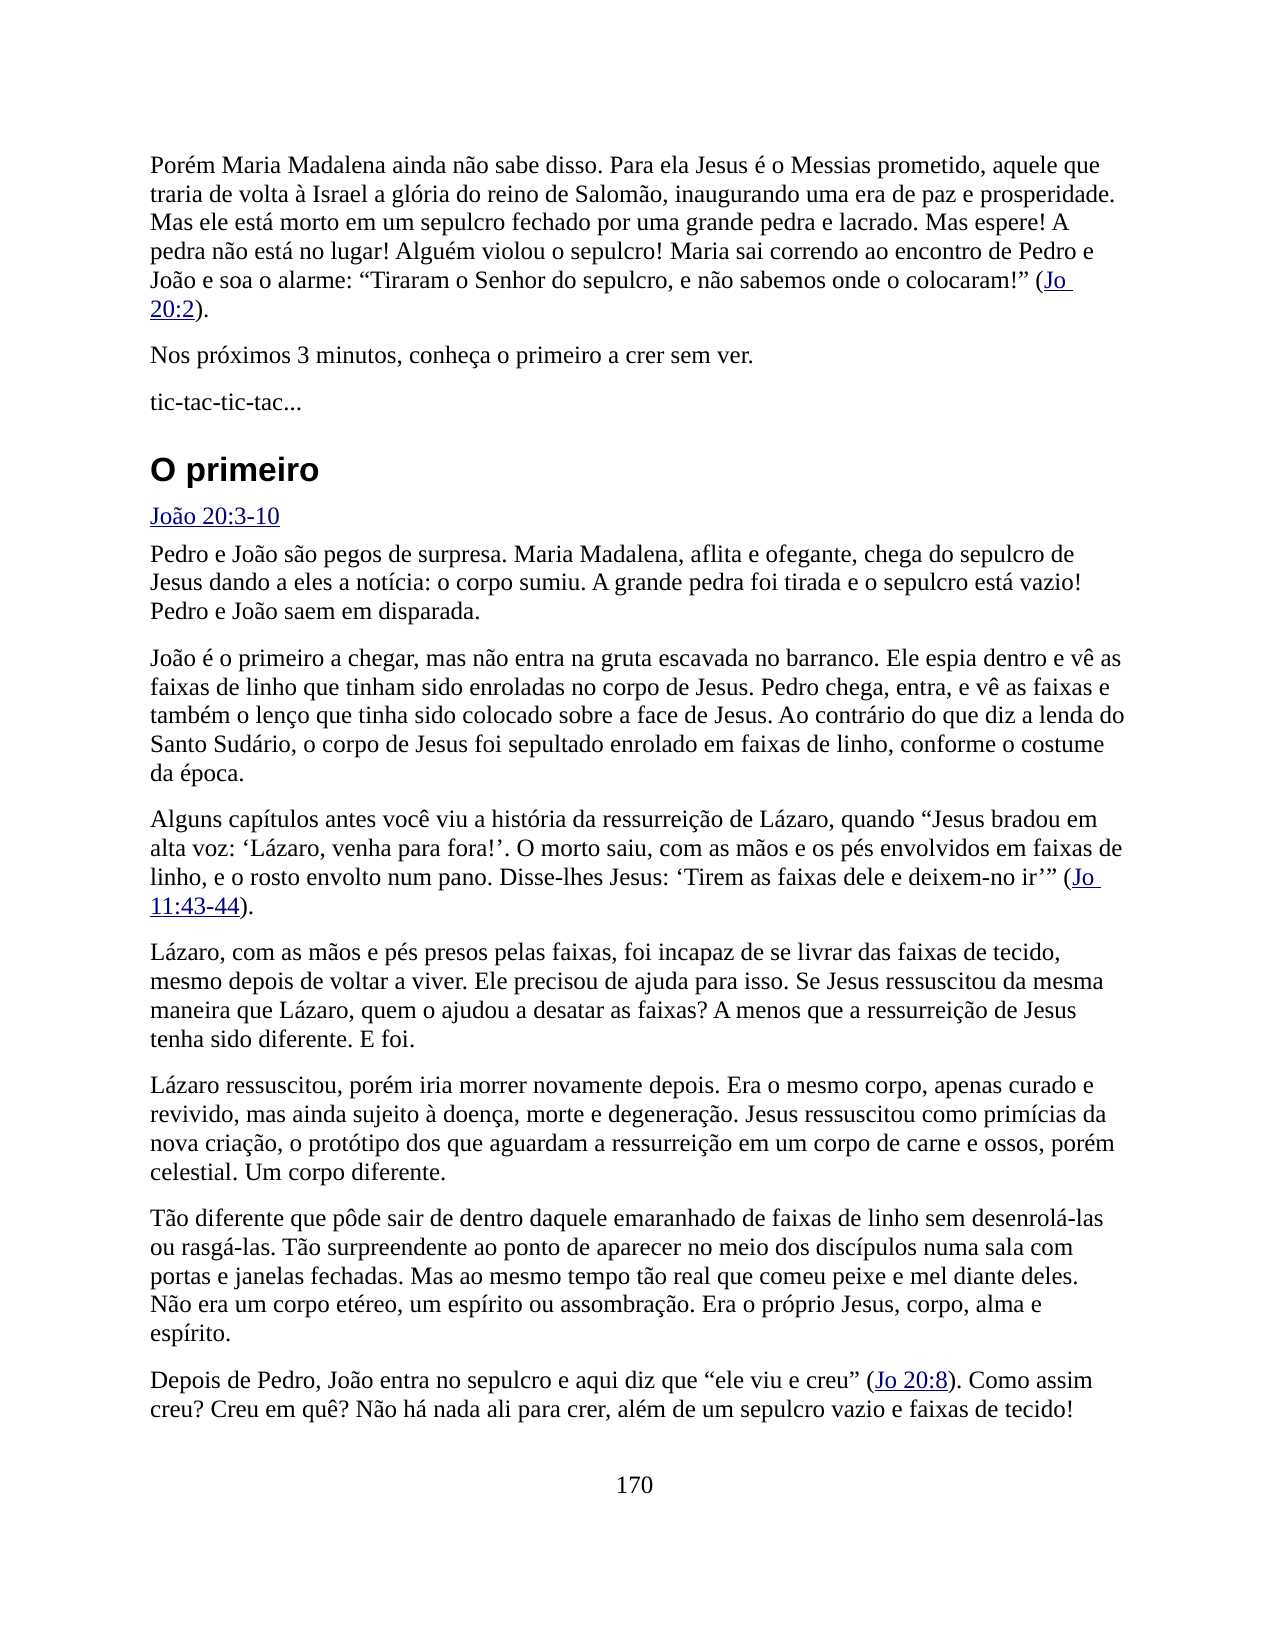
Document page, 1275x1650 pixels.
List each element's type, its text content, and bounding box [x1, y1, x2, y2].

text João é o primeiro a chegar, mas não entra na gruta escavada no barranco. Ele espia dentro e vê as faixas de linho que tinham sido enroladas no corpo de Jesus. Pedro chega, entra, e vê as faixas e também o lenço que tinha sido colocado sobre a face de Jesus. Ao contrário do que diz a lenda do Santo Sudário, o corpo de Jesus foi sepultado enrolado em faixas de linho, conforme o costume da época. [150, 643, 1125, 787]
subtitle O primeiro [150, 450, 1125, 488]
text Pedro e João são pegos de surpresa. Maria Madalena, aflita e ofegante, chega do sepulcro de Jesus dando a eles a notícia: o corpo sumiu. A grande pedra foi tirada e o sepulcro está vazio! Pedro e João saem em disparada. [150, 539, 1125, 625]
text Lázaro, com as mãos e pés presos pelas faixas, foi incapaz de se livrar das faixas de tecido, mesmo depois de voltar a viver. Ele precisou de ajuda para isso. Se Jesus ressuscitou da mesma maneira que Lázaro, quem o ajudou a desatar as faixas? A menos que a ressurreição de Jesus tenha sido diferente. E foi. [150, 937, 1125, 1052]
text Tão diferente que pôde sair de dentro daquele emaranhado de faixas de linho sem desenrolá-las ou rasgá-las. Tão surpreendente ao ponto de aparecer no meio dos discípulos numa sala com portas e janelas fechadas. Mas ao mesmo tempo tão real que comeu peixe e mel diante deles. Não era um corpo etéreo, um espírito ou assombração. Era o próprio Jesus, corpo, alma e espírito. [150, 1203, 1125, 1347]
text Alguns capítulos antes você viu a história da ressurreição de Lázaro, quando “Jesus bradou em alta voz: ‘Lázaro, venha para fora!’. O morto saiu, com as mãos e os pés envolvidos em faixas de linho, e o rosto envolto num pano. Disse-lhes Jesus: ‘Tirem as faixas dele e deixem-no ir’” (Jo 11:43-44). [150, 804, 1125, 919]
text Depois de Pedro, João entra no sepulcro e aqui diz que “ele viu e creu” (Jo 20:8). Como assim creu? Creu em quê? Não há nada ali para crer, além de um sepulcro vazio e faixas de tecido! [150, 1365, 1125, 1422]
text Porém Maria Madalena ainda não sabe disso. Para ela Jesus é o Messias prometido, aquele que traria de volta à Israel a glória do reino de Salomão, inaugurando uma era de paz e prosperidade. Mas ele está morto em um sepulcro fechado por uma grande pedra e lacrado. Mas espere! A pedra não está no lugar! Alguém violou o sepulcro! Maria sai correndo ao encontro de Pedro e João e soa o alarme: “Tiraram o Senhor do sepulcro, e não sabemos onde o colocaram!” (Jo 20:2). [150, 150, 1125, 322]
text tic-tac-tic-tac... [150, 387, 1125, 416]
text Lázaro ressuscitou, porém iria morrer novamente depois. Era o mesmo corpo, apenas curado e revivido, mas ainda sujeito à doença, morte e degeneração. Jesus ressuscitou como primícias da nova criação, o protótipo dos que aguardam a ressurreição em um corpo de carne e ossos, porém celestial. Um corpo diferente. [150, 1070, 1125, 1185]
text Nos próximos 3 minutos, conheça o primeiro a crer sem ver. [150, 340, 1125, 369]
text João 20:3-10 [150, 501, 1125, 530]
